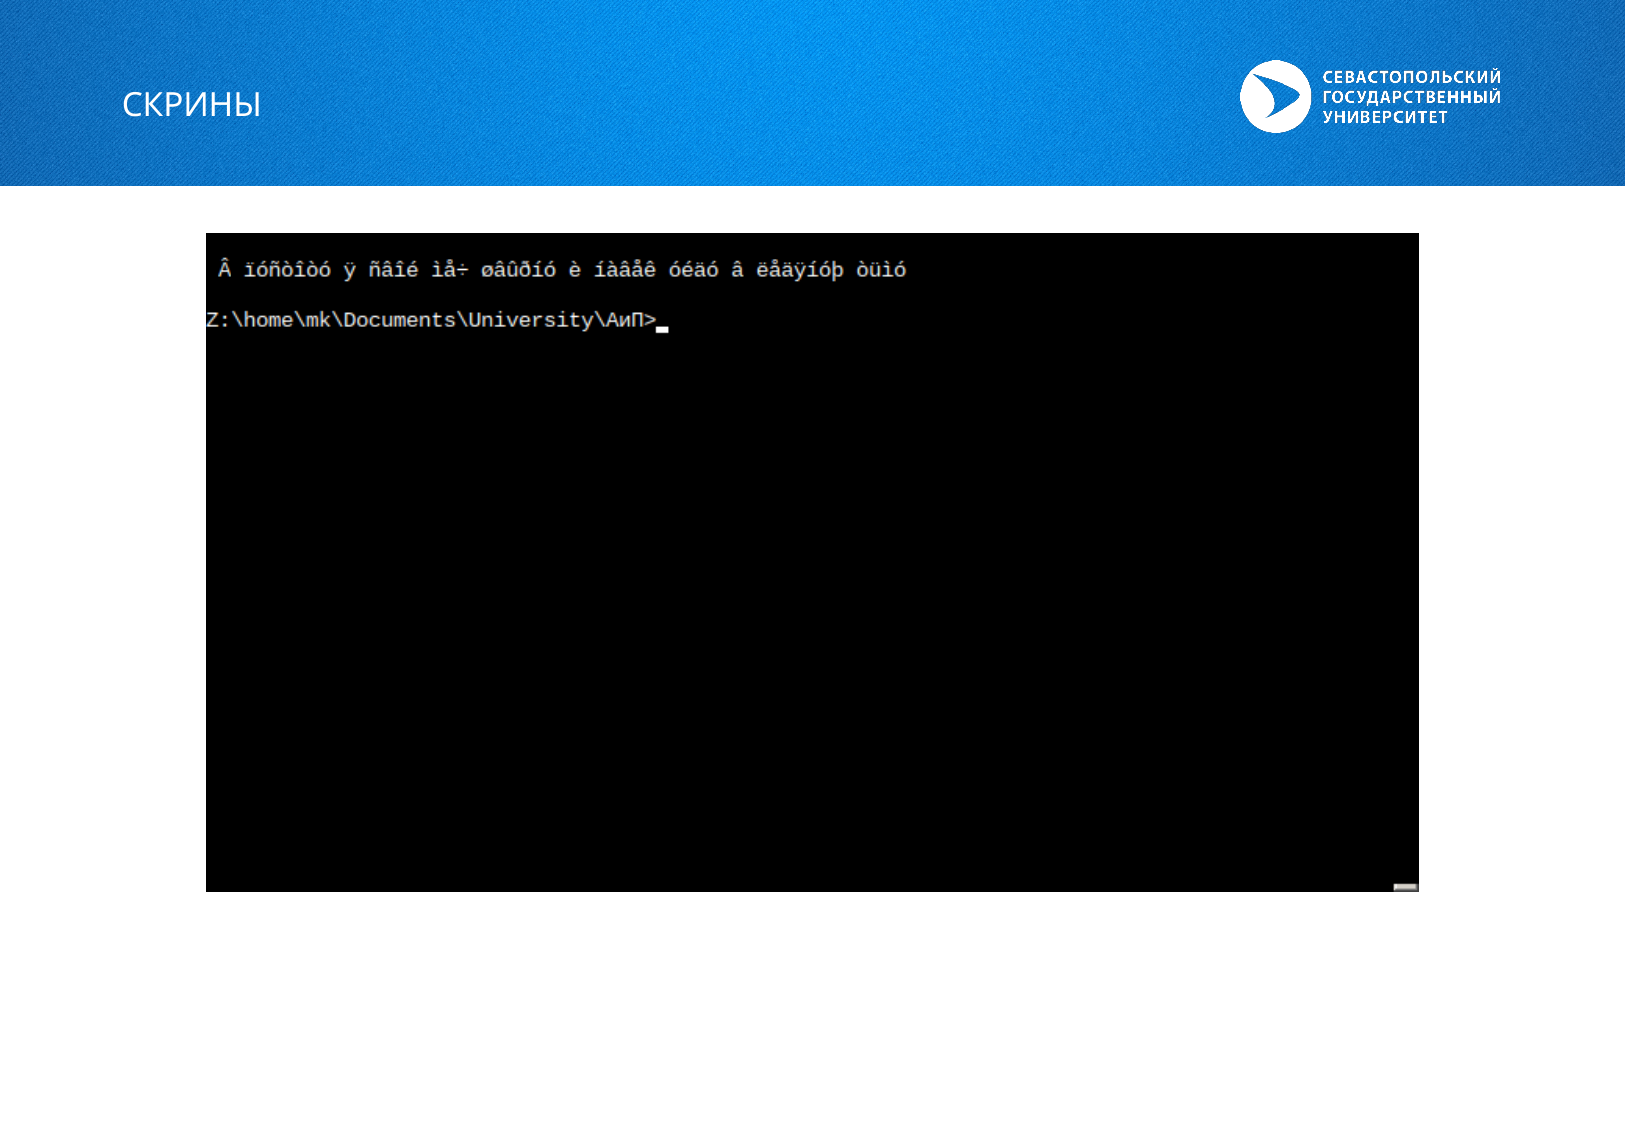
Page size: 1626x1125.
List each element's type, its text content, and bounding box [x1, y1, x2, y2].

text_box СКРИНЫ [107, 80, 1012, 131]
picture [0, 0, 1625, 186]
picture [206, 233, 1419, 892]
